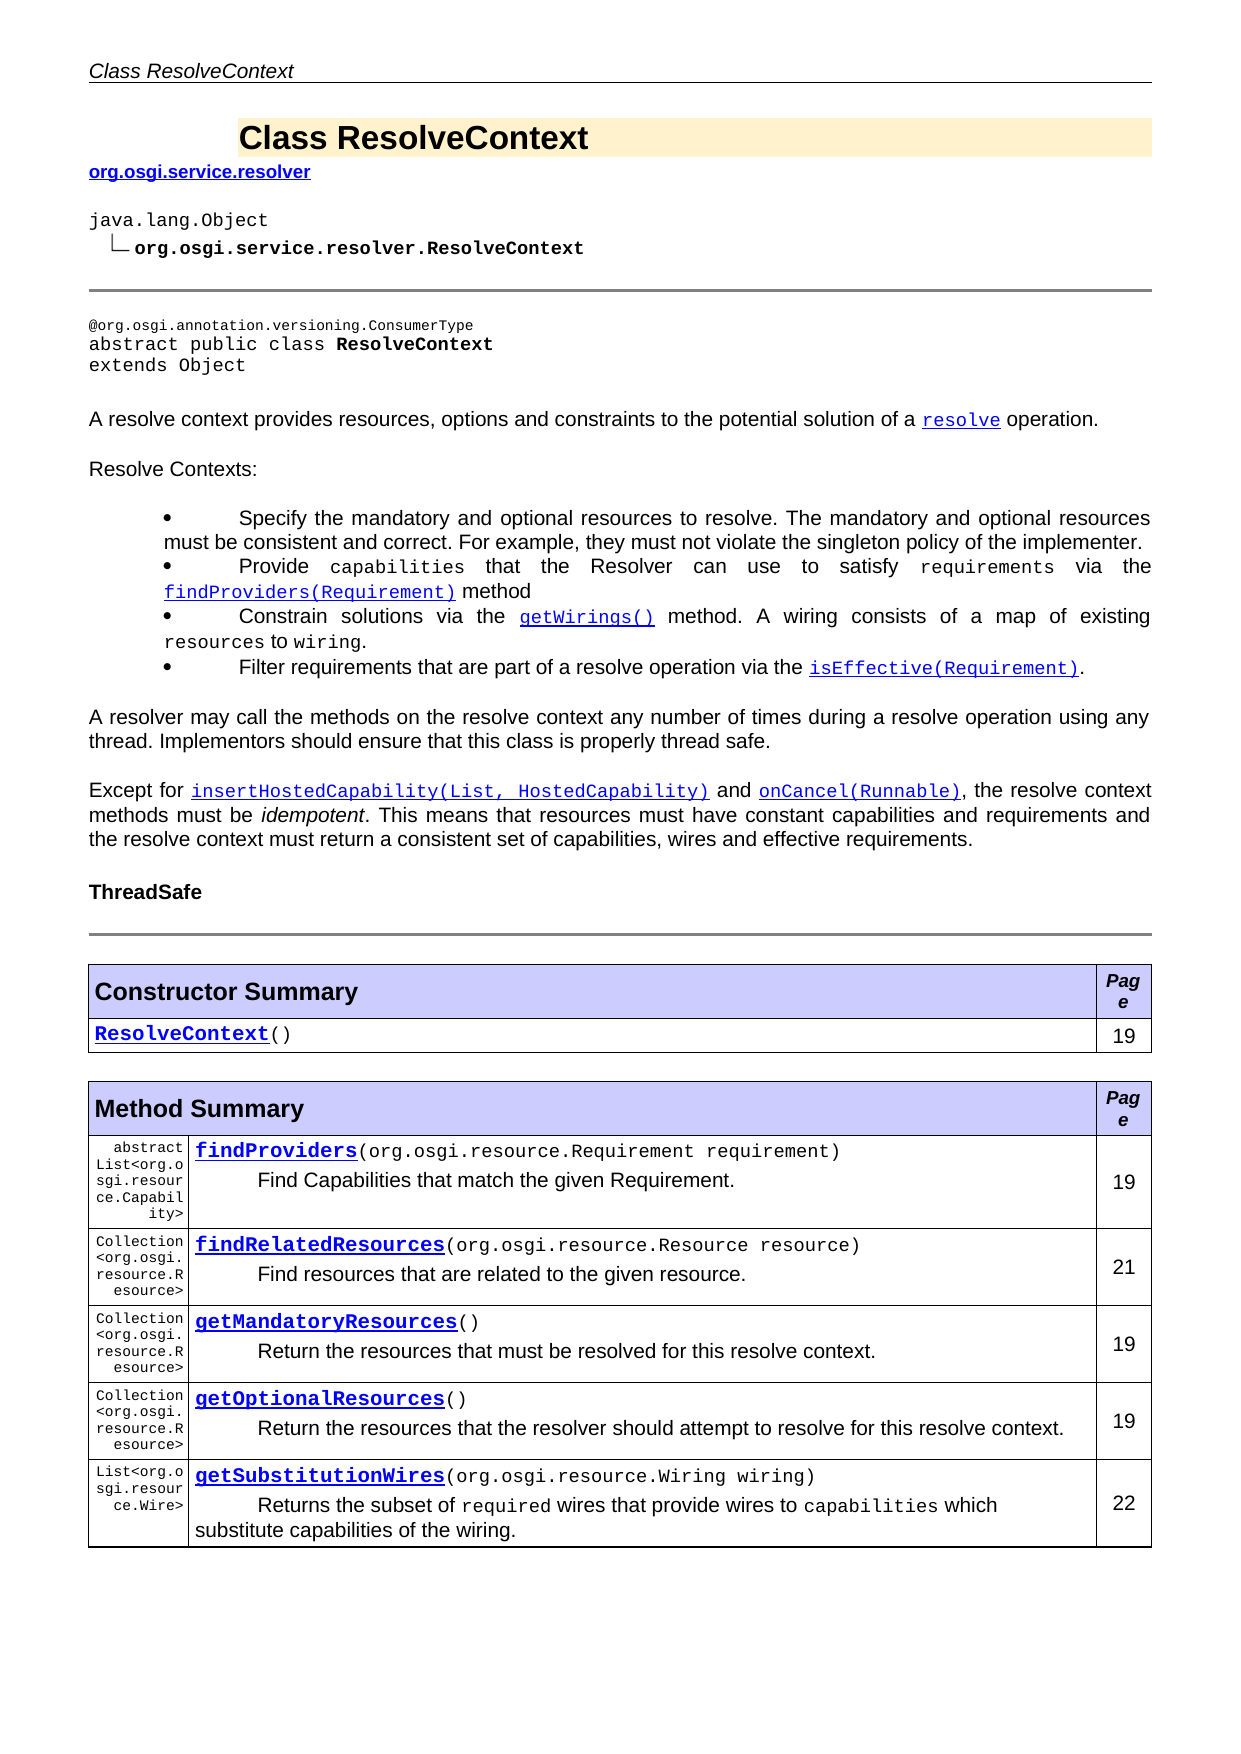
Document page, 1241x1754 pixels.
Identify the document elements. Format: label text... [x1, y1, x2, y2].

table_cell Collection<org.osgi.resource.Resource> [89, 1306, 188, 1382]
list Constrain solutions via the getWirings() method. A wiring consists of a map of existing resources to wiring. [163, 604, 1152, 654]
text A resolver may call the methods on the resolve context any number of times during a resolve operation using any thread. Implementors should ensure that this class is properly thread safe. [88, 705, 1152, 753]
table_header Method Summary [89, 1082, 1096, 1135]
table_cell List<org.osgi.resource.Wire> [89, 1460, 188, 1546]
subtitle Class ResolveContext [238, 118, 1152, 157]
table_cell ResolveContext() [89, 1019, 1096, 1052]
list Filter requirements that are part of a resolve operation via the isEffective(Requirement). [163, 654, 1152, 680]
table_cell getSubstitutionWires(org.osgi.resource.Wiring wiring) Returns the subset of required wires that provide wires to capabilities which substitute capabilities of the wiring. [189, 1460, 1096, 1546]
table_cell Collection<org.osgi.resource.Resource> [89, 1229, 188, 1305]
list Provide capabilities that the Resolver can use to satisfy requirements via the findProviders(Requirement) method [163, 554, 1152, 604]
text @org.osgi.annotation.versioning.ConsumerType abstract public class ResolveContext [88, 318, 1152, 356]
text java.lang.Object [88, 211, 1152, 232]
table_cell abstract List<org.osgi.resource.Capability> [89, 1136, 188, 1228]
list Specify the mandatory and optional resources to resolve. The mandatory and optional resources must be consistent and correct. For example, they must not violate the singleton policy of the implementer. [163, 506, 1152, 554]
table_cell getOptionalResources() Return the resources that the resolver should attempt to resolve for this resolve context. [189, 1383, 1096, 1459]
table_cell 19 [1097, 1136, 1151, 1228]
text A resolve context provides resources, options and constraints to the potential solution of a resolve operation. [88, 407, 1152, 432]
table_cell 19 [1097, 1306, 1151, 1382]
text Resolve Contexts: [88, 457, 1152, 481]
text ThreadSafe [88, 880, 1152, 904]
table_cell 19 [1097, 1019, 1151, 1052]
table_header Constructor Summary [89, 965, 1096, 1018]
text org.osgi.service.resolver [88, 160, 1152, 182]
text org.osgi.service.resolver.ResolveContext [88, 232, 1152, 260]
table_cell getMandatoryResources() Return the resources that must be resolved for this resolve context. [189, 1306, 1096, 1382]
table_cell 19 [1097, 1383, 1151, 1459]
table_cell Collection<org.osgi.resource.Resource> [89, 1383, 188, 1459]
table_cell findRelatedResources(org.osgi.resource.Resource resource) Find resources that are related to the given resource. [189, 1229, 1096, 1305]
table_header Page [1097, 965, 1151, 1018]
text Except for insertHostedCapability(List, HostedCapability) and onCancel(Runnable), the resolve context methods must be idempotent. This means that resources must have constant capabilities and requirements and the resolve context must return a consistent set of capabilities, wires and effective requirements. [88, 778, 1152, 851]
table_cell findProviders(org.osgi.resource.Requirement requirement) Find Capabilities that match the given Requirement. [189, 1136, 1096, 1228]
table_cell 21 [1097, 1229, 1151, 1305]
text extends Object [88, 356, 1152, 377]
table_header Page [1097, 1082, 1151, 1135]
picture [111, 232, 135, 255]
table_cell 22 [1097, 1460, 1151, 1546]
